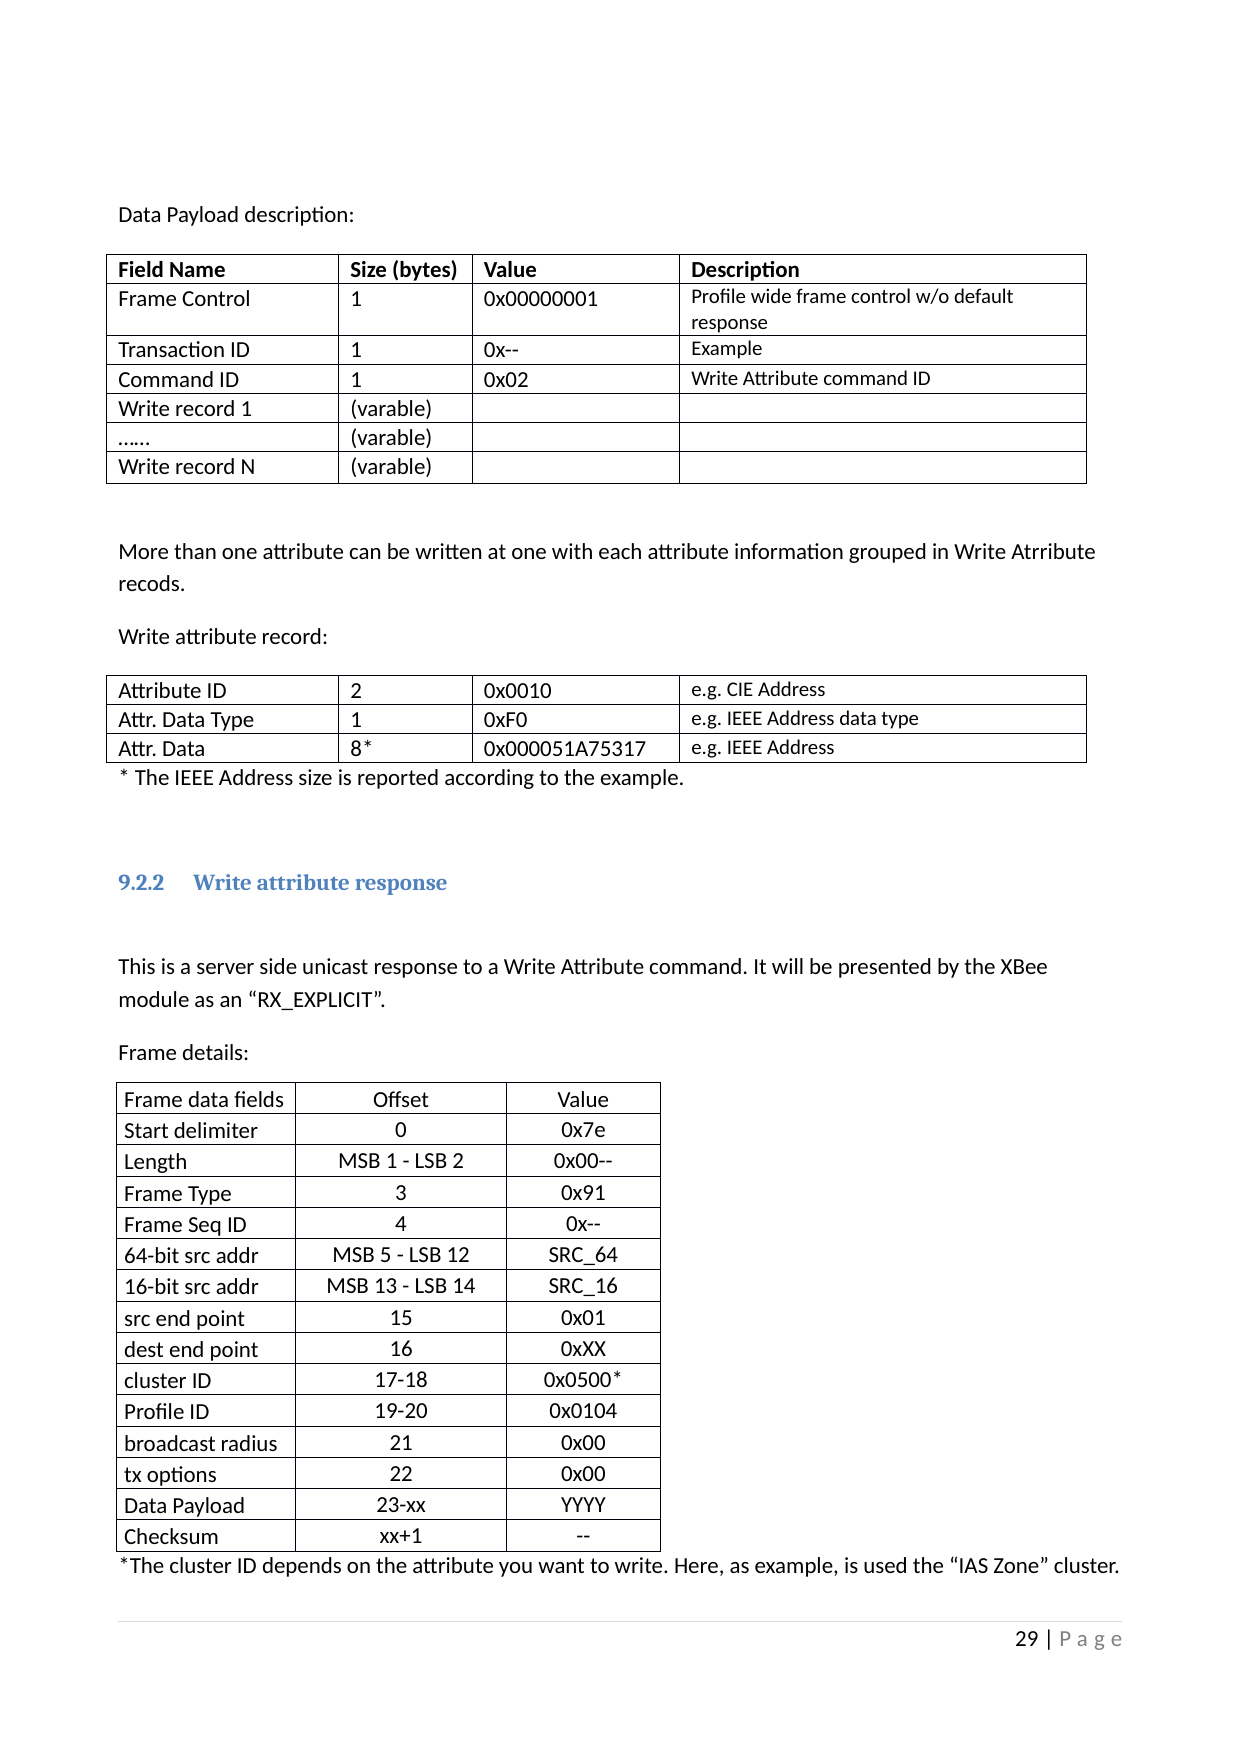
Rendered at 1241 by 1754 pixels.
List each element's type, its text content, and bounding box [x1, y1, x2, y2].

text Write attribute record: [118, 622, 1122, 650]
table_cell 0 [296, 1114, 506, 1144]
table_cell 17-18 [296, 1364, 506, 1394]
table_cell 4 [296, 1208, 506, 1238]
table_cell 3 [296, 1177, 506, 1207]
table_cell …… [107, 423, 338, 451]
table_cell [473, 394, 679, 422]
table_cell 15 [296, 1302, 506, 1332]
table_header Field Name [107, 255, 338, 283]
table_cell (varable) [339, 423, 472, 451]
table_cell Write record N [107, 452, 338, 483]
table_cell 0x01 [507, 1302, 660, 1332]
table_cell Data Payload [117, 1489, 295, 1519]
table_cell [473, 452, 679, 483]
table_cell 1 [339, 336, 472, 364]
table_cell [680, 452, 1086, 483]
table_cell 0xF0 [473, 705, 679, 733]
subtitle Write attribute response [118, 869, 1122, 896]
table_cell [680, 423, 1086, 451]
table_cell Length [117, 1145, 295, 1176]
text More than one attribute can be written at one with each attribute information grouped in Write Atrribute recods. [118, 537, 1122, 597]
table_cell MSB 5 - LSB 12 [296, 1239, 506, 1269]
table_cell 1 [339, 705, 472, 733]
table_cell 16-bit src addr [117, 1270, 295, 1301]
table_cell src end point [117, 1302, 295, 1332]
table_cell 0x-- [507, 1208, 660, 1238]
table_cell 0x000051A75317 [473, 734, 679, 762]
table_cell 0xXX [507, 1333, 660, 1363]
table_cell Frame Control [107, 284, 338, 334]
table_cell 0x7e [507, 1114, 660, 1144]
table_cell Write Attribute command ID [680, 365, 1086, 393]
table_cell 0x-- [473, 336, 679, 364]
table_cell 16 [296, 1333, 506, 1363]
table_header e.g. CIE Address [680, 676, 1086, 704]
table_header Frame data fields [117, 1083, 295, 1113]
table_cell [473, 423, 679, 451]
table_cell Frame Seq ID [117, 1208, 295, 1238]
table_header Description [680, 255, 1086, 283]
table_cell Attr. Data Type [107, 705, 338, 733]
table_cell 0x00000001 [473, 284, 679, 334]
table_cell 8* [339, 734, 472, 762]
table_cell 23-xx [296, 1489, 506, 1519]
table_cell MSB 1 - LSB 2 [296, 1145, 506, 1176]
table_cell (varable) [339, 394, 472, 422]
table_cell -- [507, 1520, 660, 1551]
table_cell cluster ID [117, 1364, 295, 1394]
table_cell 0x00 [507, 1458, 660, 1488]
table_header 0x0010 [473, 676, 679, 704]
table_cell 64-bit src addr [117, 1239, 295, 1269]
table_cell Checksum [117, 1520, 295, 1551]
text Frame details: [118, 1038, 1122, 1066]
table_cell YYYY [507, 1489, 660, 1519]
table_cell Start delimiter [117, 1114, 295, 1144]
table_cell Profile ID [117, 1395, 295, 1426]
table_header Value [473, 255, 679, 283]
table_cell 0x02 [473, 365, 679, 393]
table_cell Example [680, 336, 1086, 364]
table_header Size (bytes) [339, 255, 472, 283]
table_cell Transaction ID [107, 336, 338, 364]
table_cell (varable) [339, 452, 472, 483]
table_header 2 [339, 676, 472, 704]
table_cell 0x0500* [507, 1364, 660, 1394]
table_cell MSB 13 - LSB 14 [296, 1270, 506, 1301]
table_cell Attr. Data [107, 734, 338, 762]
table_cell e.g. IEEE Address data type [680, 705, 1086, 733]
table_cell tx options [117, 1458, 295, 1488]
table_cell SRC_16 [507, 1270, 660, 1301]
table_header Attribute ID [107, 676, 338, 704]
table_cell xx+1 [296, 1520, 506, 1551]
table_cell 1 [339, 365, 472, 393]
table_cell 21 [296, 1427, 506, 1457]
table_cell 1 [339, 284, 472, 334]
table_cell 19-20 [296, 1395, 506, 1426]
text This is a server side unicast response to a Write Attribute command. It will be presented by the XBee module as an “RX_EXPLICIT”. [118, 952, 1122, 1013]
text *The cluster ID depends on the attribute you want to write. Here, as example, is used the “IAS Zone” cluster. [118, 1552, 1122, 1579]
table_cell 0x00 [507, 1427, 660, 1457]
table_header Offset [296, 1083, 506, 1113]
table_cell Frame Type [117, 1177, 295, 1207]
table_cell 0x00-- [507, 1145, 660, 1176]
table_cell dest end point [117, 1333, 295, 1363]
table_cell 0x91 [507, 1177, 660, 1207]
table_cell 22 [296, 1458, 506, 1488]
table_cell Command ID [107, 365, 338, 393]
table_cell Profile wide frame control w/o default response [680, 284, 1086, 334]
table_cell 0x0104 [507, 1395, 660, 1426]
table_cell e.g. IEEE Address [680, 734, 1086, 762]
text Data Payload description: [118, 201, 1122, 229]
table_cell [680, 394, 1086, 422]
table_cell Write record 1 [107, 394, 338, 422]
table_cell broadcast radius [117, 1427, 295, 1457]
table_header Value [507, 1083, 660, 1113]
table_cell SRC_64 [507, 1239, 660, 1269]
text * The IEEE Address size is reported according to the example. [118, 763, 1122, 791]
